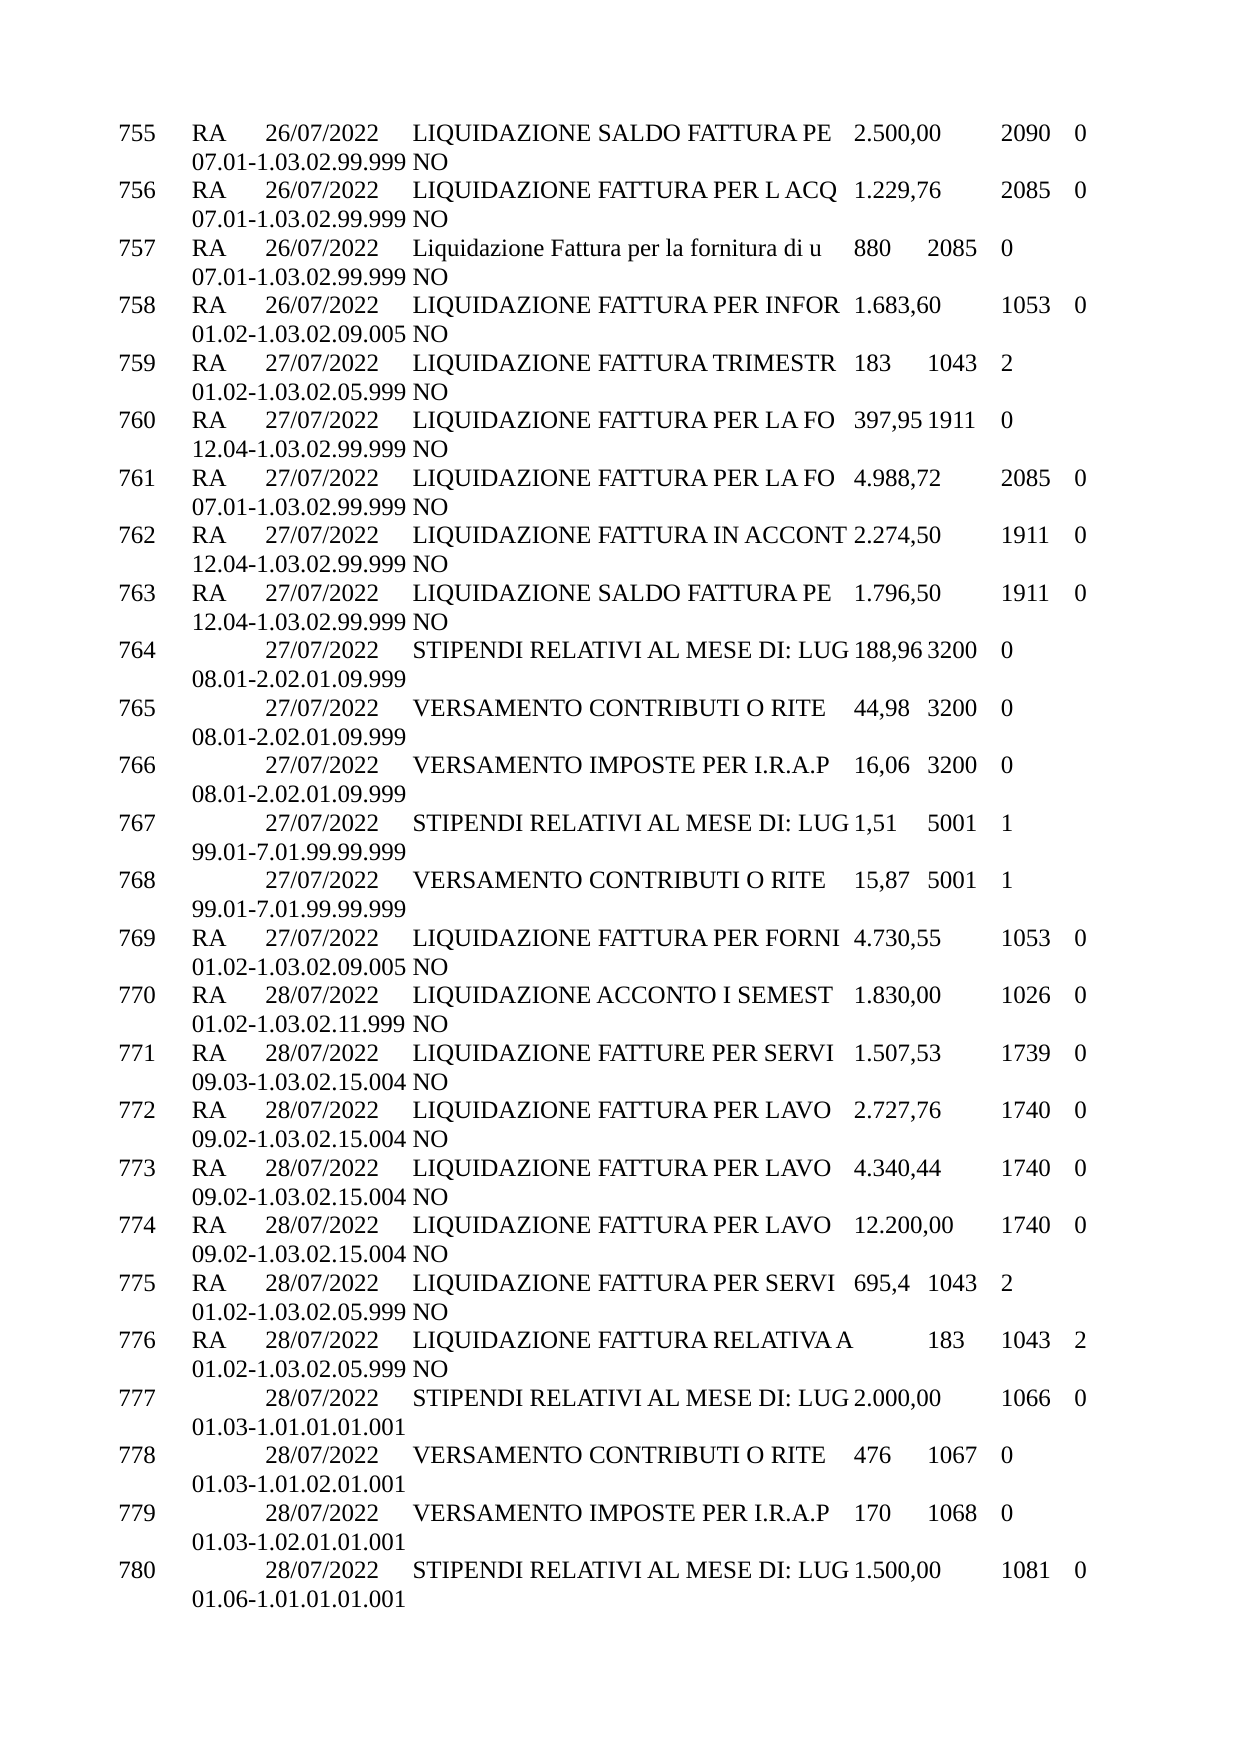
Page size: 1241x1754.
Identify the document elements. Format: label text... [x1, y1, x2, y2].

text 766 27/07/2022 VERSAMENTO IMPOSTE PER I.R.A.P 16,06 3200 0 08.01-2.02.01.09.999 [118, 751, 1122, 808]
text 759 RA 27/07/2022 LIQUIDAZIONE FATTURA TRIMESTR 183 1043 2 01.02-1.03.02.05.999 NO [118, 348, 1122, 406]
text 764 27/07/2022 STIPENDI RELATIVI AL MESE DI: LUG 188,96 3200 0 08.01-2.02.01.09.999 [118, 636, 1122, 693]
text 775 RA 28/07/2022 LIQUIDAZIONE FATTURA PER SERVI 695,4 1043 2 01.02-1.03.02.05.999 NO [118, 1268, 1122, 1326]
text 755 RA 26/07/2022 LIQUIDAZIONE SALDO FATTURA PE 2.500,00 2090 0 07.01-1.03.02.99.999 NO [118, 118, 1122, 176]
text 765 27/07/2022 VERSAMENTO CONTRIBUTI O RITE 44,98 3200 0 08.01-2.02.01.09.999 [118, 693, 1122, 751]
text 758 RA 26/07/2022 LIQUIDAZIONE FATTURA PER INFOR 1.683,60 1053 0 01.02-1.03.02.09.005 NO [118, 291, 1122, 348]
text 772 RA 28/07/2022 LIQUIDAZIONE FATTURA PER LAVO 2.727,76 1740 0 09.02-1.03.02.15.004 NO [118, 1096, 1122, 1153]
text 761 RA 27/07/2022 LIQUIDAZIONE FATTURA PER LA FO 4.988,72 2085 0 07.01-1.03.02.99.999 NO [118, 463, 1122, 521]
text 767 27/07/2022 STIPENDI RELATIVI AL MESE DI: LUG 1,51 5001 1 99.01-7.01.99.99.999 [118, 808, 1122, 866]
text 773 RA 28/07/2022 LIQUIDAZIONE FATTURA PER LAVO 4.340,44 1740 0 09.02-1.03.02.15.004 NO [118, 1153, 1122, 1211]
text 777 28/07/2022 STIPENDI RELATIVI AL MESE DI: LUG 2.000,00 1066 0 01.03-1.01.01.01.001 [118, 1383, 1122, 1441]
text 757 RA 26/07/2022 Liquidazione Fattura per la fornitura di u 880 2085 0 07.01-1.03.02.99.999 NO [118, 233, 1122, 291]
text 780 28/07/2022 STIPENDI RELATIVI AL MESE DI: LUG 1.500,00 1081 0 01.06-1.01.01.01.001 [118, 1556, 1122, 1613]
text 771 RA 28/07/2022 LIQUIDAZIONE FATTURE PER SERVI 1.507,53 1739 0 09.03-1.03.02.15.004 NO [118, 1038, 1122, 1096]
text 778 28/07/2022 VERSAMENTO CONTRIBUTI O RITE 476 1067 0 01.03-1.01.02.01.001 [118, 1441, 1122, 1498]
text 756 RA 26/07/2022 LIQUIDAZIONE FATTURA PER L ACQ 1.229,76 2085 0 07.01-1.03.02.99.999 NO [118, 176, 1122, 233]
text 774 RA 28/07/2022 LIQUIDAZIONE FATTURA PER LAVO 12.200,00 1740 0 09.02-1.03.02.15.004 NO [118, 1211, 1122, 1268]
text 762 RA 27/07/2022 LIQUIDAZIONE FATTURA IN ACCONT 2.274,50 1911 0 12.04-1.03.02.99.999 NO [118, 521, 1122, 578]
text 776 RA 28/07/2022 LIQUIDAZIONE FATTURA RELATIVA A 183 1043 2 01.02-1.03.02.05.999 NO [118, 1326, 1122, 1383]
text 769 RA 27/07/2022 LIQUIDAZIONE FATTURA PER FORNI 4.730,55 1053 0 01.02-1.03.02.09.005 NO [118, 923, 1122, 981]
text 770 RA 28/07/2022 LIQUIDAZIONE ACCONTO I SEMEST 1.830,00 1026 0 01.02-1.03.02.11.999 NO [118, 981, 1122, 1038]
text 760 RA 27/07/2022 LIQUIDAZIONE FATTURA PER LA FO 397,95 1911 0 12.04-1.03.02.99.999 NO [118, 406, 1122, 463]
text 768 27/07/2022 VERSAMENTO CONTRIBUTI O RITE 15,87 5001 1 99.01-7.01.99.99.999 [118, 866, 1122, 923]
text 779 28/07/2022 VERSAMENTO IMPOSTE PER I.R.A.P 170 1068 0 01.03-1.02.01.01.001 [118, 1498, 1122, 1556]
text 763 RA 27/07/2022 LIQUIDAZIONE SALDO FATTURA PE 1.796,50 1911 0 12.04-1.03.02.99.999 NO [118, 578, 1122, 636]
